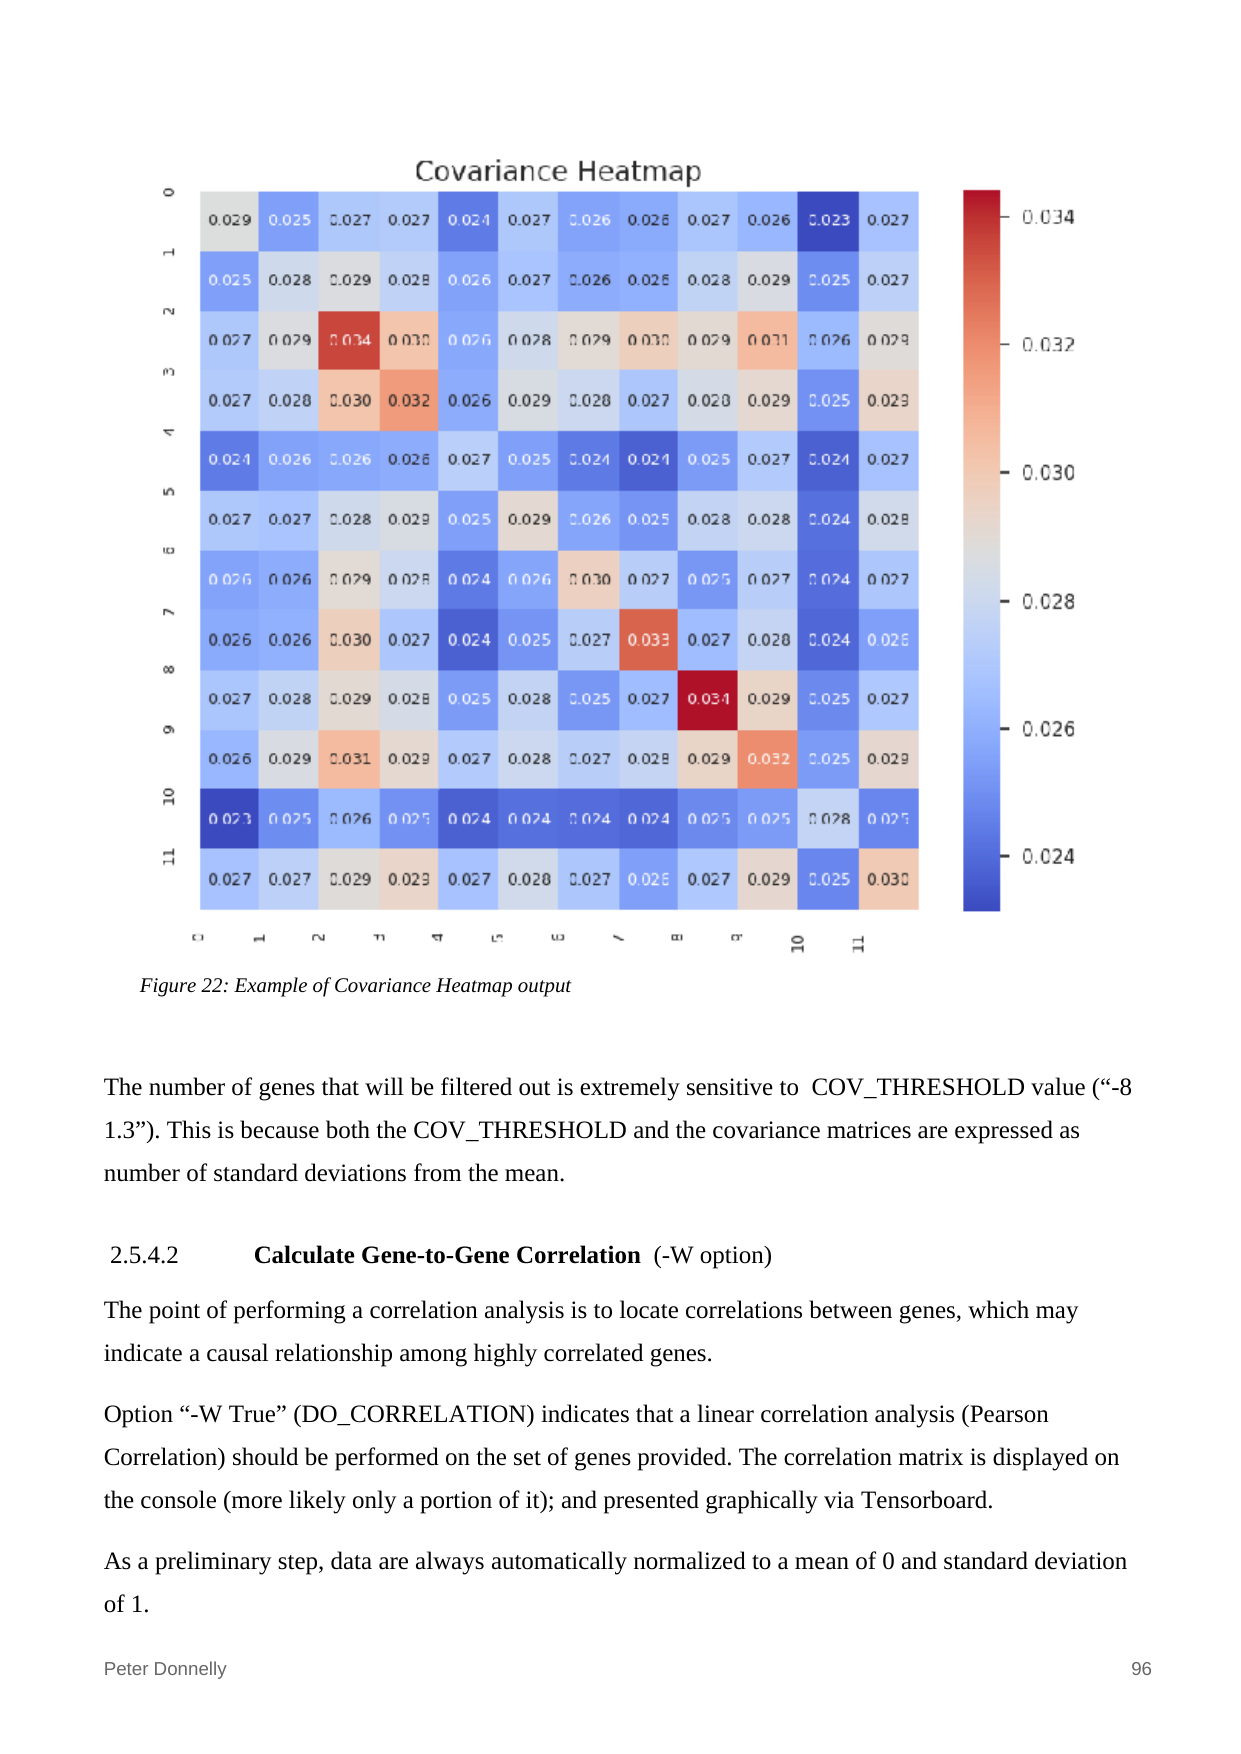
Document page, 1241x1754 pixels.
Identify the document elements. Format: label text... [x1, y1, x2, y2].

text As a preliminary step, data are always automatically normalized to a mean of 0 and standard deviation of 1. [103, 1546, 1146, 1618]
text The number of genes that will be filtered out is extremely sensitive to COV_THRESHOLD value (“-8 1.3”). This is because both the COV_THRESHOLD and the covariance matrices are expressed as number of standard deviations from the mean. [103, 1072, 1146, 1187]
text The point of performing a correlation analysis is to locate correlations between genes, which may indicate a causal relationship among highly correlated genes. [103, 1295, 1146, 1367]
picture [139, 132, 1111, 973]
subtitle Calculate Gene-to-Gene Correlation (-W option) [103, 1240, 1146, 1268]
text Figure 22: Example of Covariance Heatmap output [139, 973, 1110, 997]
text Option “-W True” (DO_CORRELATION) indicates that a linear correlation analysis (Pearson Correlation) should be performed on the set of genes provided. The correlation matrix is displayed on the console (more likely only a portion of it); and presented graphically via Tensorboard. [103, 1399, 1146, 1514]
